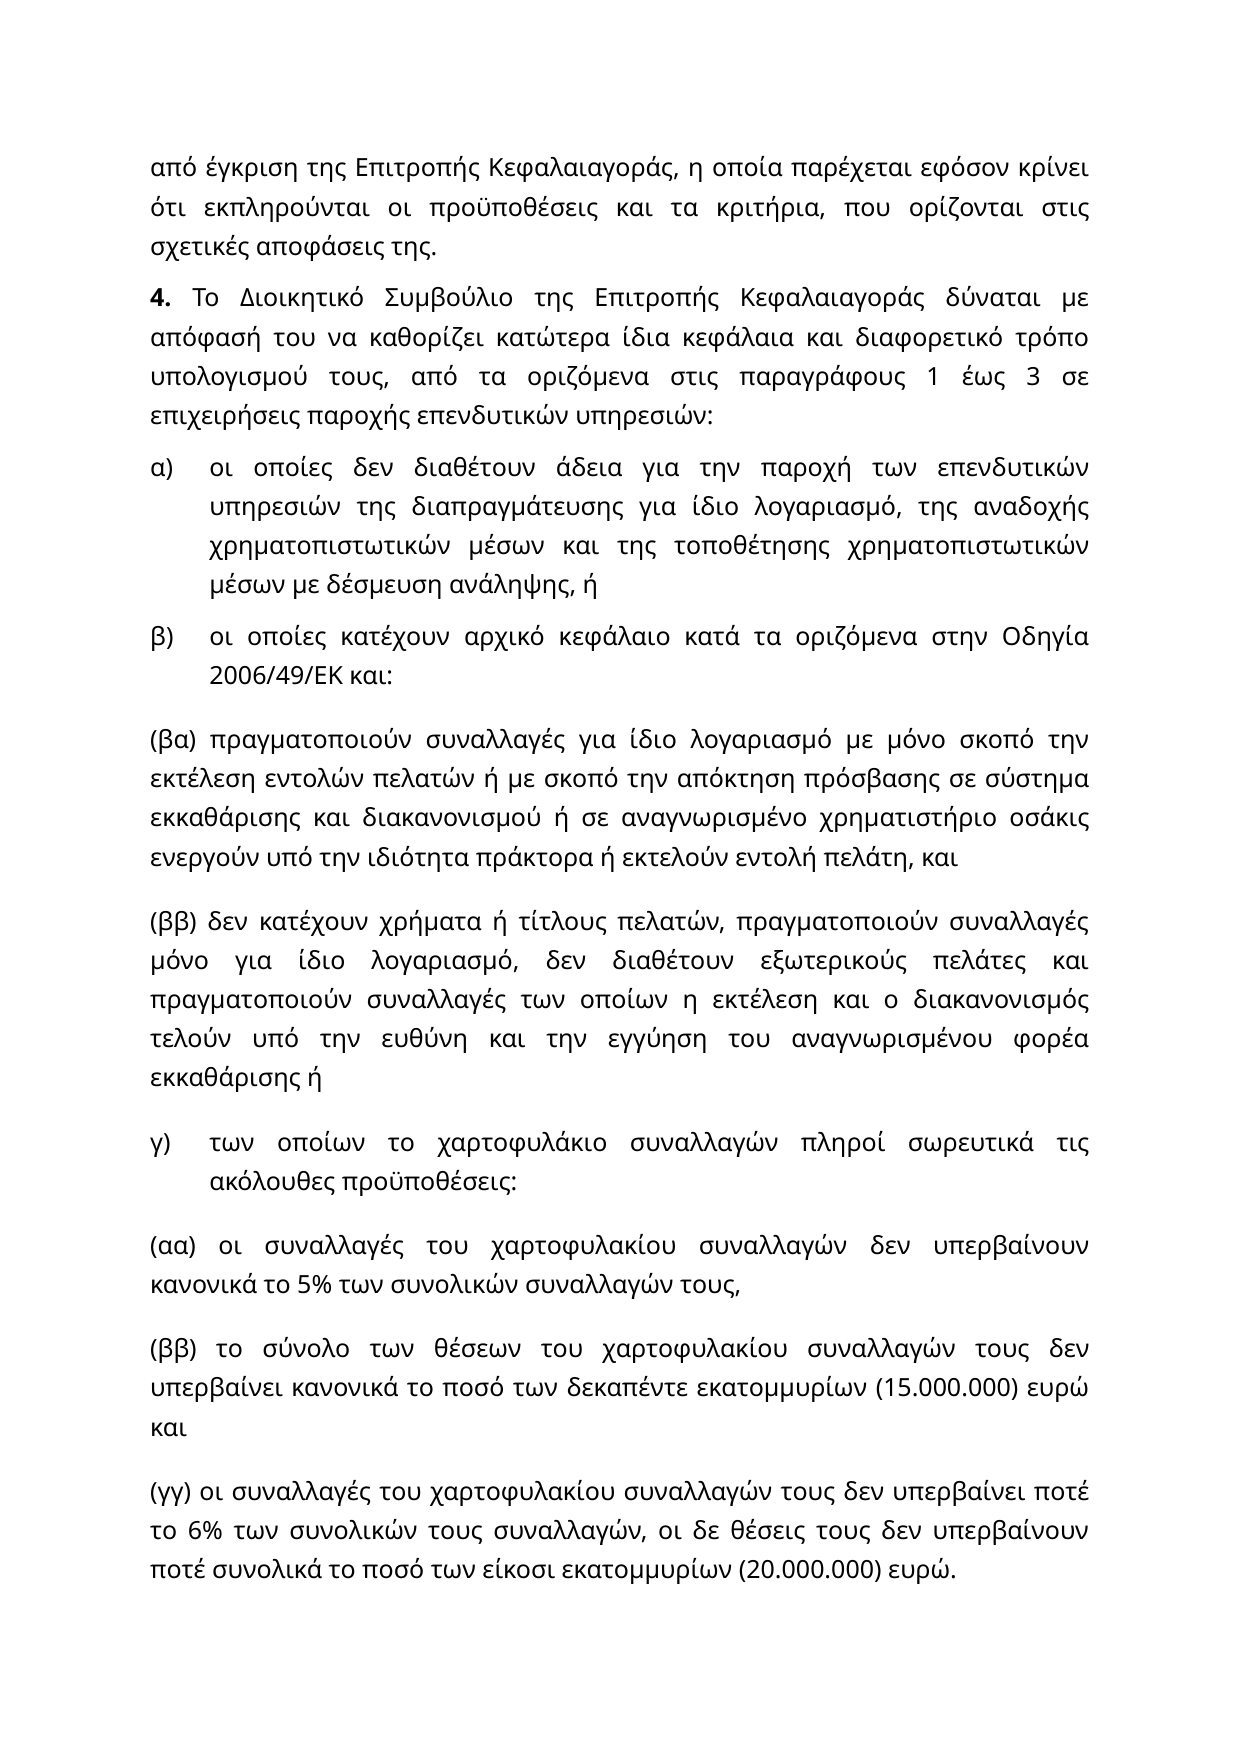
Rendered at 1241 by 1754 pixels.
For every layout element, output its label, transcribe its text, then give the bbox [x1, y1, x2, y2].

text (γγ) οι συναλλαγές του χαρτοφυλακίου συναλλαγών τους δεν υπερβαίνει ποτέ το 6% των συνολικών τους συναλλαγών, οι δε θέσεις τους δεν υπερβαίνουν ποτέ συνολικά το ποσό των είκοσι εκατομμυρίων (20.000.000) ευρώ. [150, 1473, 1090, 1586]
text (ββ) το σύνολο των θέσεων του χαρτοφυλακίου συναλλαγών τους δεν υπερβαίνει κανονικά το ποσό των δεκαπέντε εκατομμυρίων (15.000.000) ευρώ και [150, 1331, 1090, 1443]
text (ββ) δεν κατέχουν χρήματα ή τίτλους πελατών, πραγματοποιούν συναλλαγές μόνο για ίδιο λογαριασμό, δεν διαθέτουν εξωτερικούς πελάτες και πραγματοποιούν συναλλαγές των οποίων η εκτέλεση και ο διακανονισμός τελούν υπό την ευθύνη και την εγγύηση του αναγνωρισμένου φορέα εκκαθάρισης ή [150, 903, 1090, 1094]
text (αα) οι συναλλαγές του χαρτοφυλακίου συναλλαγών δεν υπερβαίνουν κανονικά το 5% των συνολικών συναλλαγών τους, [150, 1227, 1090, 1301]
text (βα) πραγματοποιούν συναλλαγές για ίδιο λογαριασμό με μόνο σκοπό την εκτέλεση εντολών πελατών ή με σκοπό την απόκτηση πρόσβασης σε σύστημα εκκαθάρισης και διακανονισμού ή σε αναγνωρισμένο χρηματιστήριο οσάκις ενεργούν υπό την ιδιότητα πράκτορα ή εκτελούν εντολή πελάτη, και [150, 722, 1090, 873]
text από έγκριση της Επιτροπής Κεφαλαιαγοράς, η οποία παρέχεται εφόσον κρίνει ότι εκπληρούνται οι προϋποθέσεις και τα κριτήρια, που ορίζονται στις σχετικές αποφάσεις της. [150, 150, 1090, 262]
list α) οι οποίες δεν διαθέτουν άδεια για την παροχή των επενδυτικών υπηρεσιών της διαπραγμάτευσης για ίδιο λογαριασμό, της αναδοχής χρηματοπιστωτικών μέσων και της τοποθέτησης χρηματοπιστωτικών μέσων με δέσμευση ανάληψης, ή [150, 449, 1090, 601]
text 4. Το Διοικητικό Συμβούλιο της Επιτροπής Κεφαλαιαγοράς δύναται με απόφασή του να καθορίζει κατώτερα ίδια κεφάλαια και διαφορετικό τρόπο υπολογισμού τους, από τα οριζόμενα στις παραγράφους 1 έως 3 σε επιχειρήσεις παροχής επενδυτικών υπηρεσιών: [150, 280, 1090, 432]
list β) οι οποίες κατέχουν αρχικό κεφάλαιο κατά τα οριζόμενα στην Οδηγία 2006/49/ΕΚ και: [150, 618, 1090, 692]
list γ) των οποίων το χαρτοφυλάκιο συναλλαγών πληροί σωρευτικά τις ακόλουθες προϋποθέσεις: [150, 1124, 1090, 1197]
